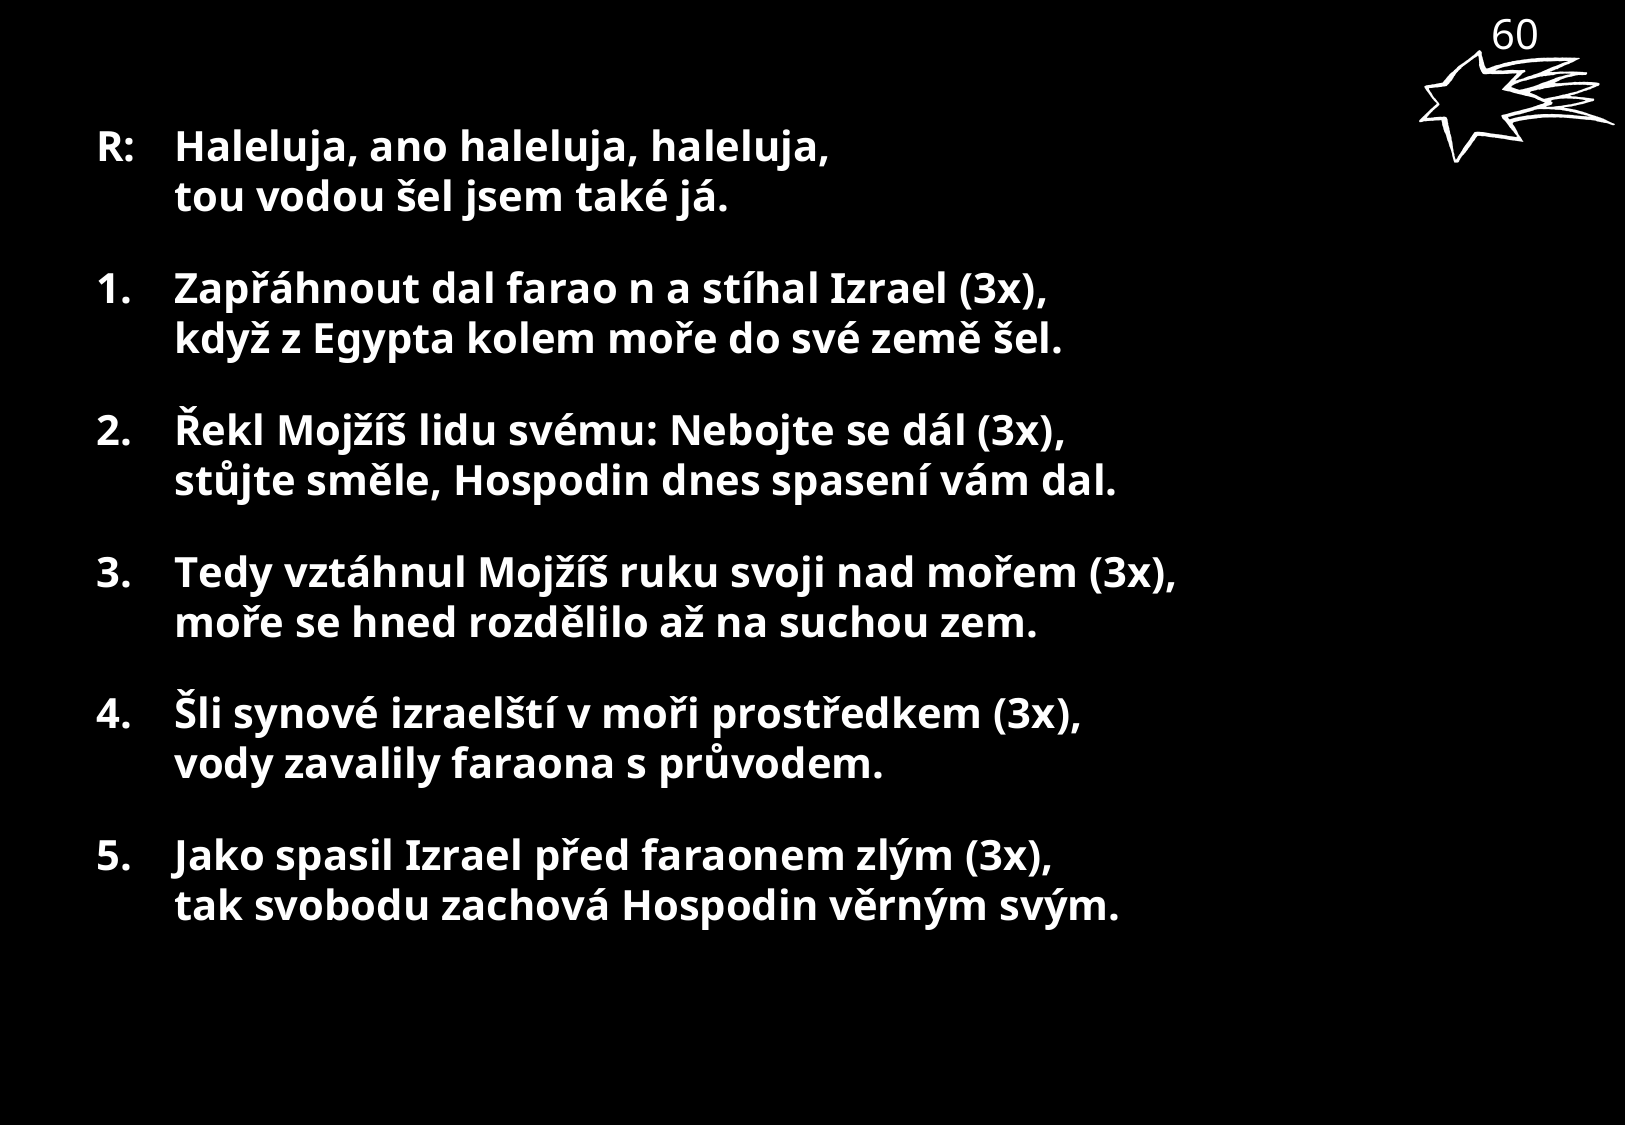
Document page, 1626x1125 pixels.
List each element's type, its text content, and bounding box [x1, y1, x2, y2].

list R: Haleluja, ano haleluja, haleluja, tou vodou šel jsem také já. Zapřáhnout dal farao n a stíhal Izrael (3x), když z Egypta kolem moře do své země šel. Řekl Mojžíš lidu svému: Nebojte se dál (3x), stůjte směle, Hospodin dnes spasení vám dal. Tedy vztáhnul Mojžíš ruku svoji nad mořem (3x), moře se hned rozdělilo až na suchou zem. Šli synové izraelští v moři prostředkem (3x), vody zavalily faraona s průvodem. Jako spasil Izrael před faraonem zlým (3x), tak svobodu zachová Hospodin věrným svým. [81, 112, 1544, 1101]
text_box 60 [1405, 0, 1626, 66]
